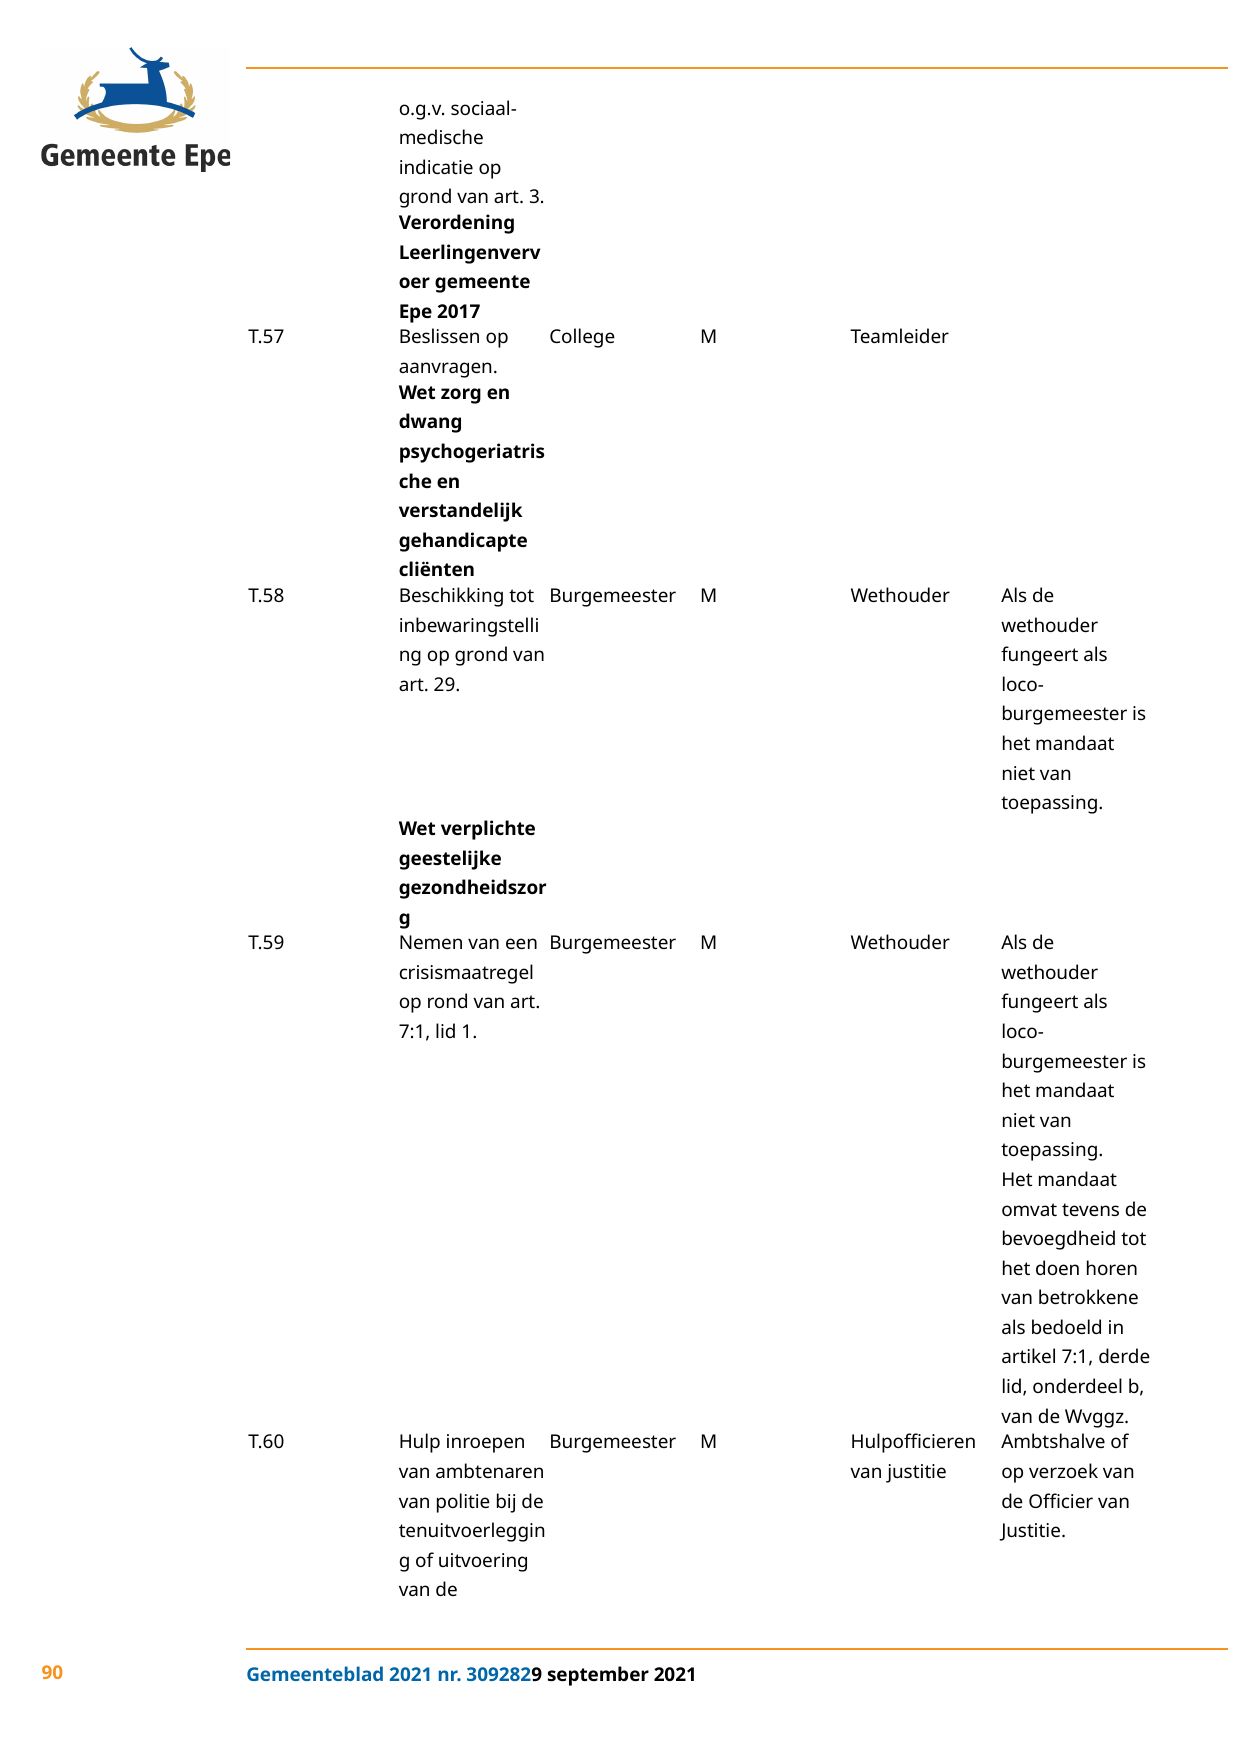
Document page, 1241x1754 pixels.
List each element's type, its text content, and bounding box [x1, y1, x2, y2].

table_cell [700, 815, 850, 929]
table_cell [850, 815, 1001, 929]
table_cell o.g.v. sociaal-medische indicatie op grond van art. 3. [399, 95, 549, 209]
table_cell T.57 [248, 324, 398, 379]
table_cell M [700, 582, 850, 815]
table_cell Ambtshalve of op verzoek van de Officier van Justitie. [1001, 1429, 1152, 1602]
table_cell [549, 209, 700, 324]
table_cell [700, 379, 850, 582]
table_cell M [700, 1429, 850, 1602]
table_cell Hulpofficieren van justitie [850, 1429, 1001, 1602]
table_cell T.60 [248, 1429, 398, 1602]
table_cell Burgemeester [549, 1429, 700, 1602]
table_cell Als de wethouder fungeert als loco-burgemeester is het mandaat niet van toepassing. [1001, 582, 1152, 815]
table_cell T.58 [248, 582, 398, 815]
table_cell [1001, 324, 1152, 379]
table_cell Beslissen op aanvragen. [399, 324, 549, 379]
table_cell [549, 95, 700, 209]
table_cell M [700, 930, 850, 1429]
table_cell [700, 209, 850, 324]
table_cell [248, 209, 398, 324]
table_cell [248, 95, 398, 209]
table_cell Verordening Leerlingenvervoer gemeente Epe 2017 [399, 209, 549, 324]
table_cell Als de wethouder fungeert als loco-burgemeester is het mandaat niet van toepassing. Het mandaat omvat tevens de bevoegdheid tot het doen horen van betrokkene als bedoeld in artikel 7:1, derde lid, onderdeel b, van de Wvggz. [1001, 930, 1152, 1429]
table_cell [1001, 209, 1152, 324]
table_cell Hulp inroepen van ambtenaren van politie bij de tenuitvoerlegging of uitvoering van de [399, 1429, 549, 1602]
table_cell Wet verplichte geestelijke gezondheidszorg [399, 815, 549, 929]
table_cell [248, 379, 398, 582]
table_cell Wethouder [850, 930, 1001, 1429]
table_cell Wethouder [850, 582, 1001, 815]
table_cell Burgemeester [549, 582, 700, 815]
table_cell [549, 815, 700, 929]
table_cell [850, 379, 1001, 582]
table_cell [1001, 95, 1152, 209]
table_cell [850, 95, 1001, 209]
table_cell [248, 815, 398, 929]
table_cell Wet zorg en dwang psychogeriatrische en verstandelijk gehandicapte cliënten [399, 379, 549, 582]
table_cell [700, 95, 850, 209]
table_cell T.59 [248, 930, 398, 1429]
table_cell Teamleider [850, 324, 1001, 379]
table_cell [850, 209, 1001, 324]
table_cell Nemen van een crisismaatregel op rond van art. 7:1, lid 1. [399, 930, 549, 1429]
table_cell [1001, 815, 1152, 929]
table_cell Burgemeester [549, 930, 700, 1429]
table_cell College [549, 324, 700, 379]
table_cell [549, 379, 700, 582]
table_cell M [700, 324, 850, 379]
picture [41, 47, 231, 172]
table_cell Beschikking tot inbewaringstelling op grond van art. 29. [399, 582, 549, 815]
table_cell [1001, 379, 1152, 582]
